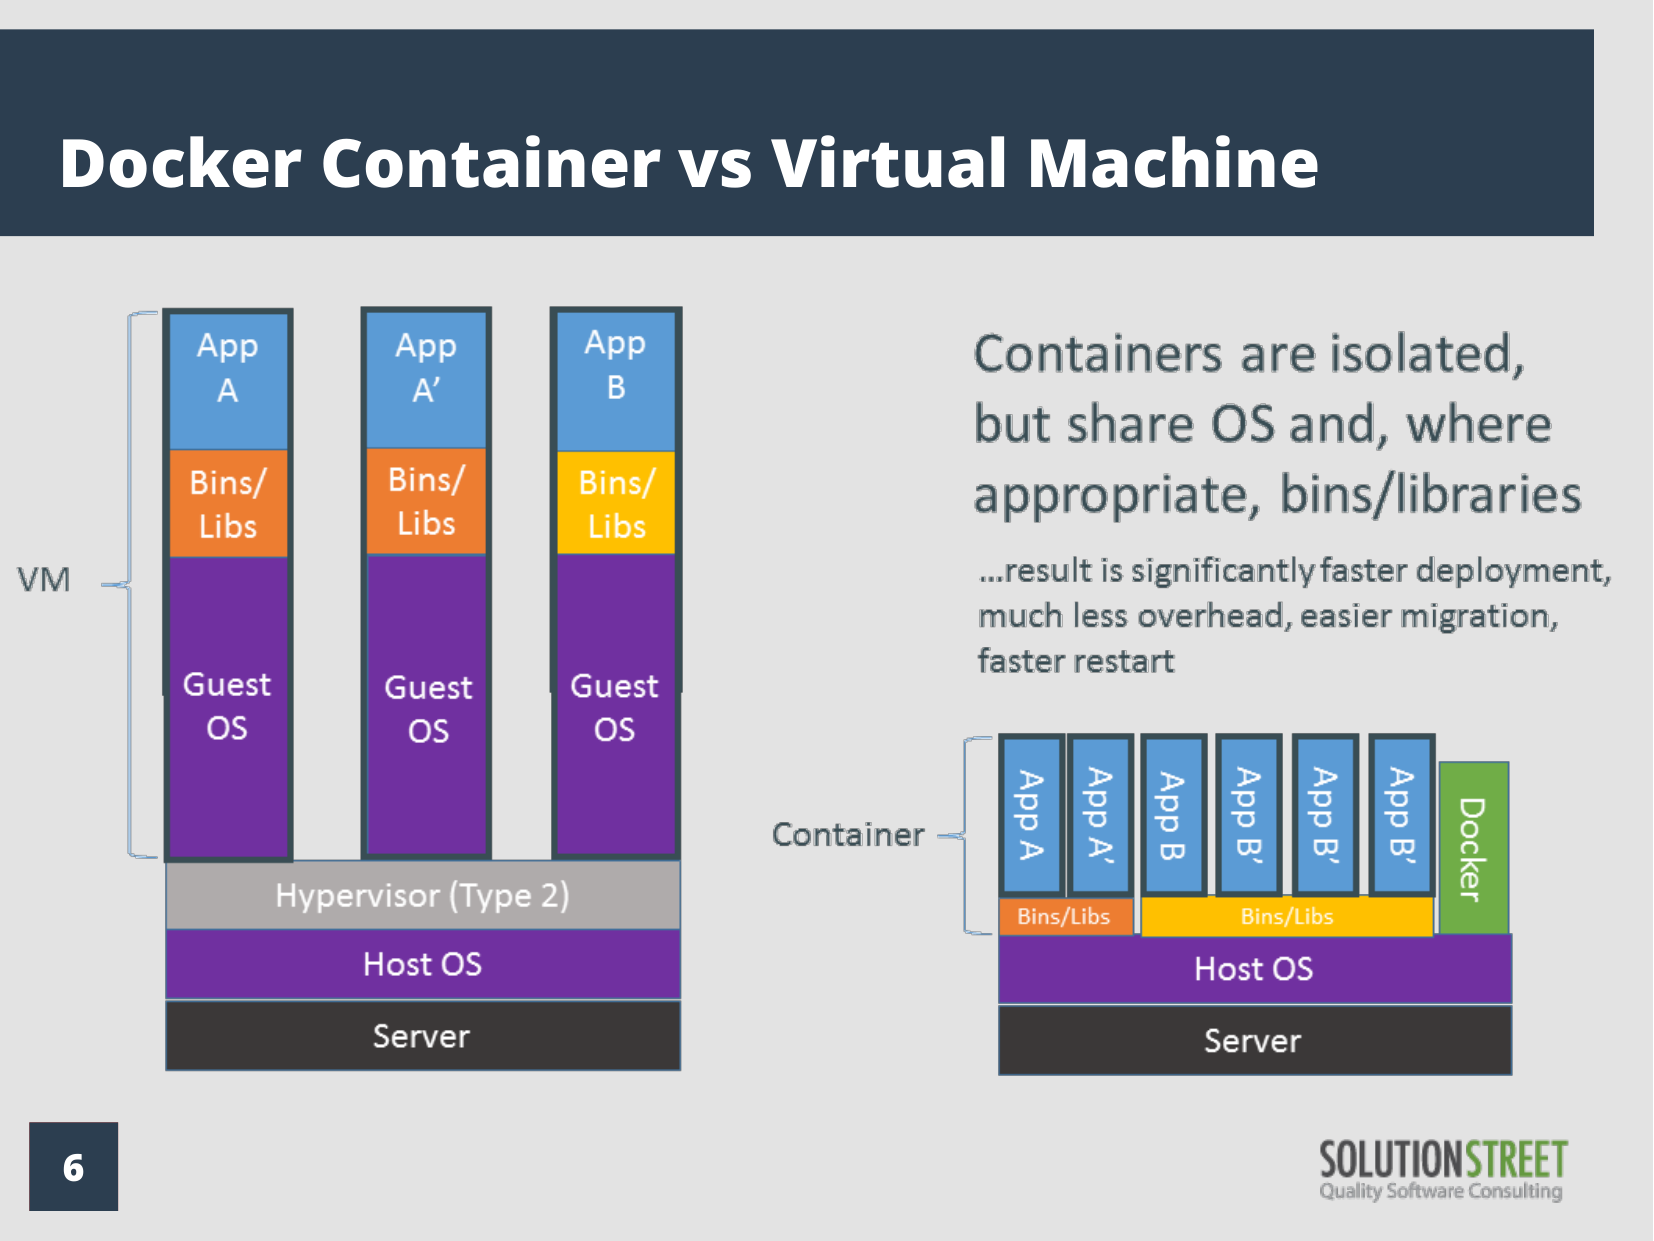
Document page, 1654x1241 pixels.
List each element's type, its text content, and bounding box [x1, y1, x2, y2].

picture [0, 288, 1633, 1241]
title Docker Container vs Virtual Machine [58, 59, 1594, 207]
